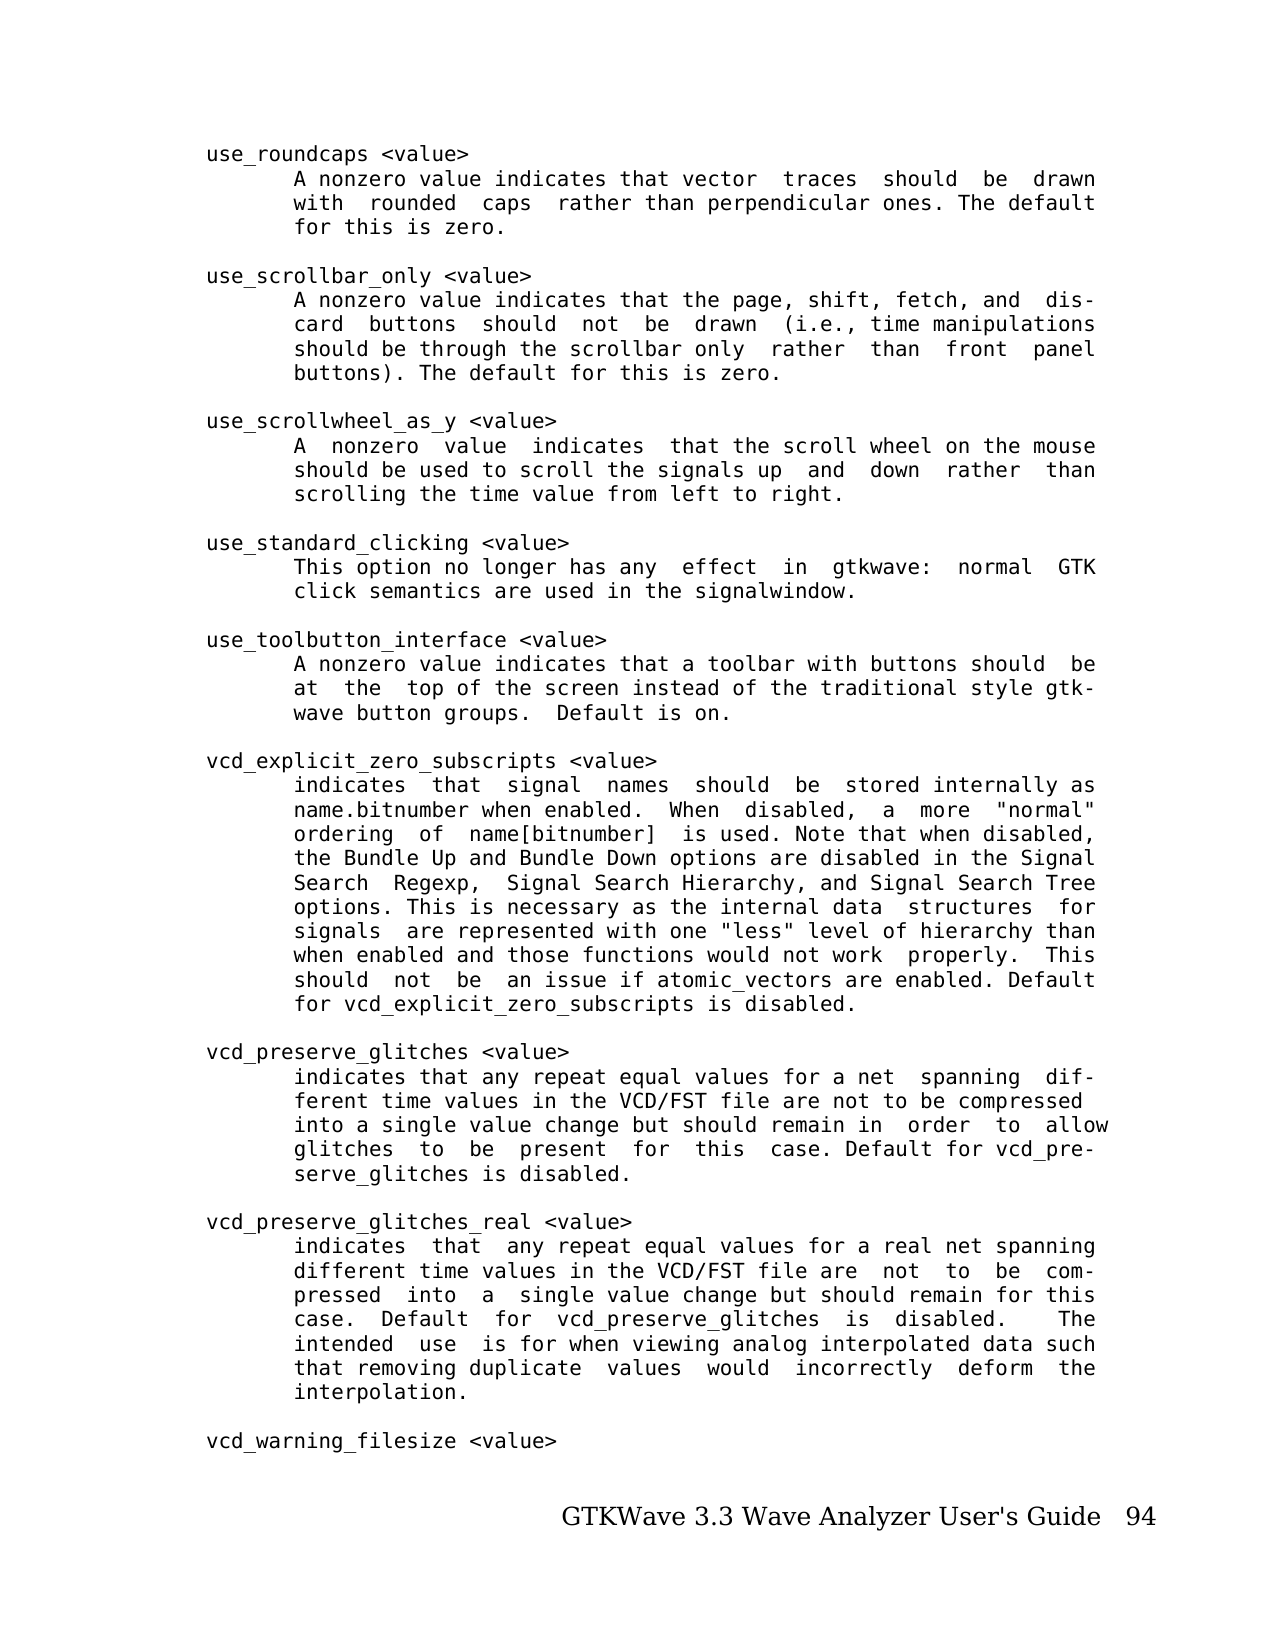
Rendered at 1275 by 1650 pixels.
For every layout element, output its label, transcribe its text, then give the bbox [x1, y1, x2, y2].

text use_standard_clicking <value> [118, 531, 1157, 555]
text Search Regexp, Signal Search Hierarchy, and Signal Search Tree [118, 871, 1157, 895]
text the Bundle Up and Bundle Down options are disabled in the Signal [118, 846, 1157, 871]
text into a single value change but should remain in order to allow [118, 1113, 1157, 1137]
text for this is zero. [118, 215, 1157, 239]
text serve_glitches is disabled. [118, 1162, 1157, 1186]
text scrolling the time value from left to right. [118, 482, 1157, 506]
text click semantics are used in the signalwindow. [118, 579, 1157, 603]
text glitches to be present for this case. Default for vcd_pre- [118, 1137, 1157, 1162]
text name.bitnumber when enabled. When disabled, a more "normal" [118, 798, 1157, 822]
text should not be an issue if atomic_vectors are enabled. Default [118, 968, 1157, 992]
text different time values in the VCD/FST file are not to be com‐ [118, 1259, 1157, 1283]
text options. This is necessary as the internal data structures for [118, 895, 1157, 919]
text pressed into a single value change but should remain for this [118, 1283, 1157, 1307]
text interpolation. [118, 1380, 1157, 1404]
text when enabled and those functions would not work properly. This [118, 943, 1157, 968]
text card buttons should not be drawn (i.e., time manipulations [118, 312, 1157, 337]
text indicates that any repeat equal values for a real net spanning [118, 1234, 1157, 1259]
text use_toolbutton_interface <value> [118, 628, 1157, 652]
text vcd_warning_filesize <value> [118, 1429, 1157, 1453]
text buttons). The default for this is zero. [118, 361, 1157, 385]
text vcd_preserve_glitches_real <value> [118, 1210, 1157, 1234]
text A nonzero value indicates that the scroll wheel on the mouse [118, 434, 1157, 458]
text wave button groups. Default is on. [118, 701, 1157, 725]
text for vcd_explicit_zero_subscripts is disabled. [118, 992, 1157, 1016]
text signals are represented with one "less" level of hierarchy than [118, 919, 1157, 943]
text use_scrollwheel_as_y <value> [118, 409, 1157, 434]
text intended use is for when viewing analog interpolated data such [118, 1332, 1157, 1356]
text ferent time values in the VCD/FST file are not to be compressed [118, 1089, 1157, 1113]
text vcd_explicit_zero_subscripts <value> [118, 749, 1157, 773]
text should be used to scroll the signals up and down rather than [118, 458, 1157, 482]
text indicates that signal names should be stored internally as [118, 773, 1157, 798]
text should be through the scrollbar only rather than front panel [118, 337, 1157, 361]
text vcd_preserve_glitches <value> [118, 1040, 1157, 1065]
text A nonzero value indicates that the page, shift, fetch, and dis- [118, 288, 1157, 312]
text A nonzero value indicates that vector traces should be drawn [118, 167, 1157, 191]
text use_roundcaps <value> [118, 142, 1157, 167]
text that removing duplicate values would incorrectly deform the [118, 1356, 1157, 1380]
text This option no longer has any effect in gtkwave: normal GTK [118, 555, 1157, 579]
text use_scrollbar_only <value> [118, 264, 1157, 288]
text ordering of name[bitnumber] is used. Note that when disabled, [118, 822, 1157, 846]
text indicates that any repeat equal values for a net spanning dif- [118, 1065, 1157, 1089]
text with rounded caps rather than perpendicular ones. The default [118, 191, 1157, 215]
text at the top of the screen instead of the traditional style gtk- [118, 676, 1157, 701]
text A nonzero value indicates that a toolbar with buttons should be [118, 652, 1157, 676]
text case. Default for vcd_preserve_glitches is disabled. The [118, 1307, 1157, 1332]
